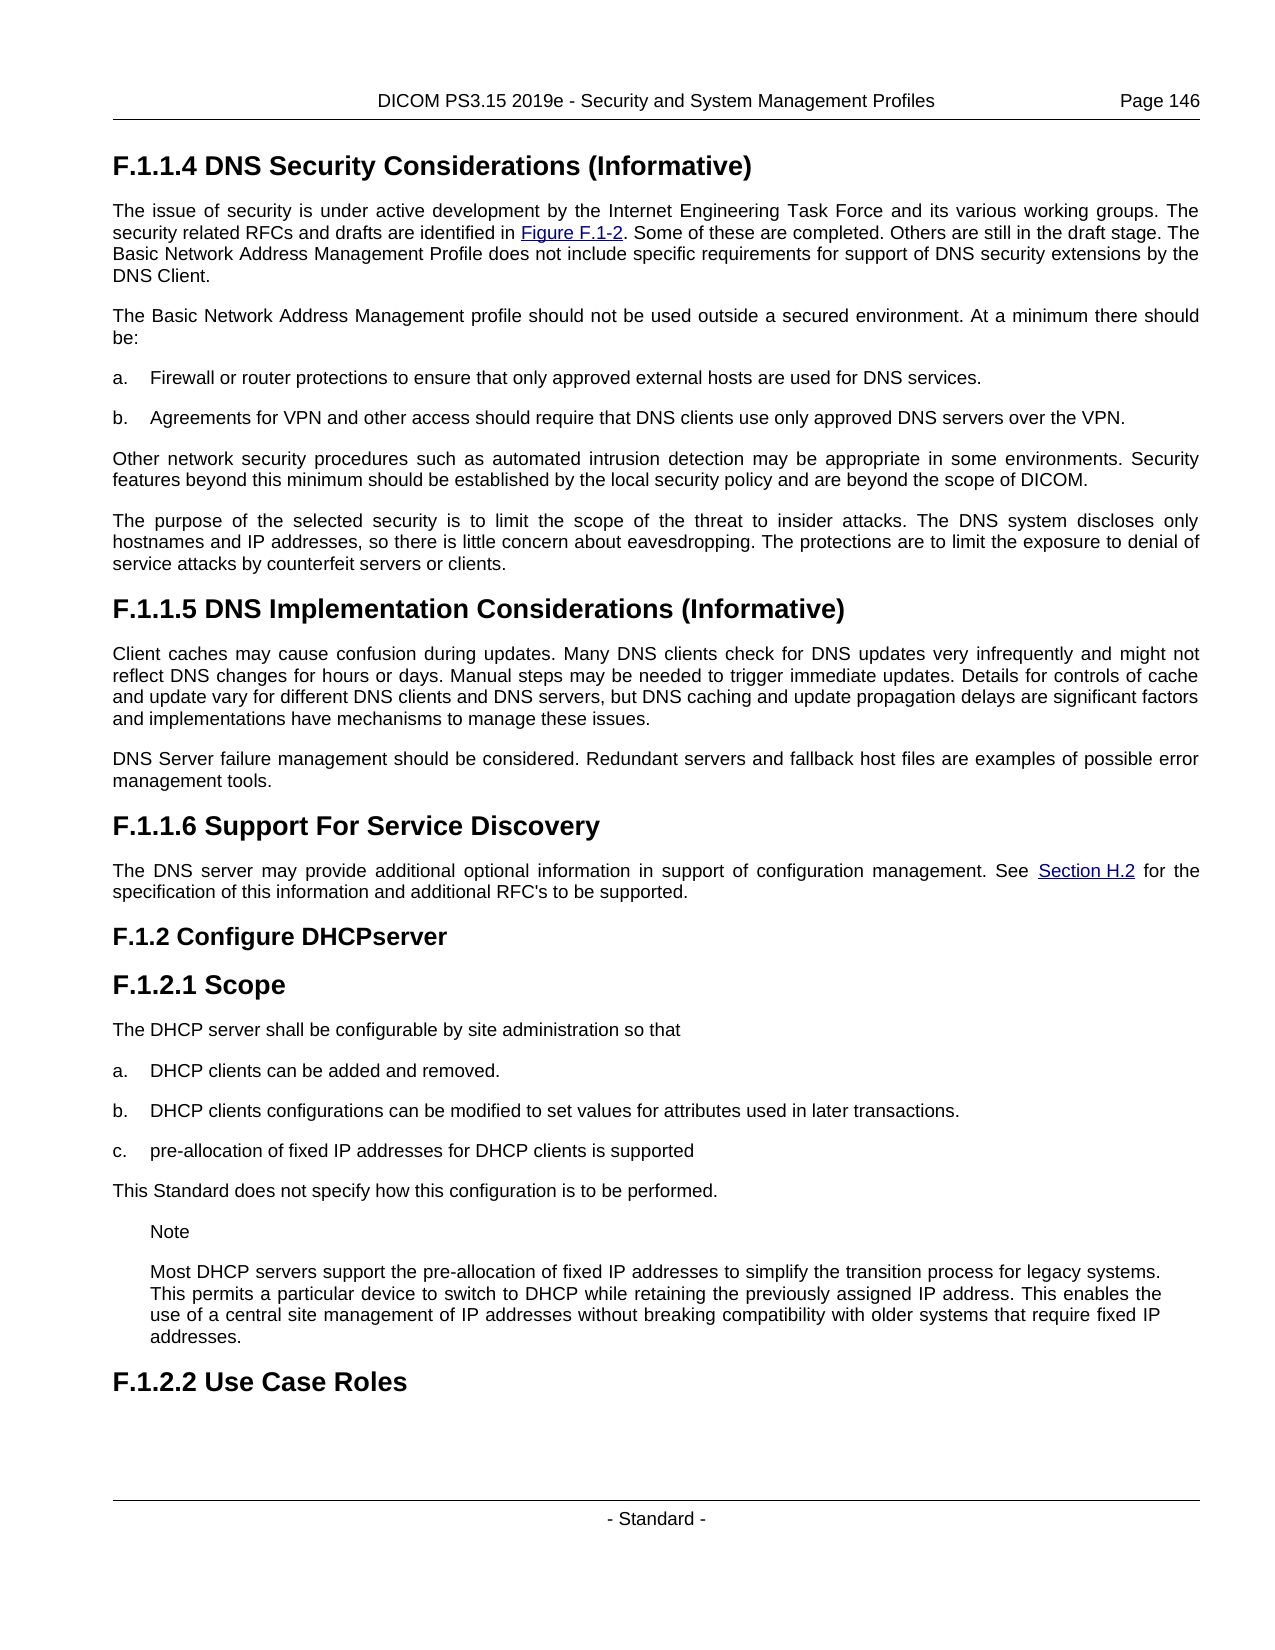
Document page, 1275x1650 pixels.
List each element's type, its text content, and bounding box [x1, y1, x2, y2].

text F.1.2 Configure DHCPserver [112, 922, 1200, 950]
text The issue of security is under active development by the Internet Engineering Task Force and its various working groups. The security related RFCs and drafts are identified in Figure F.1-2. Some of these are completed. Others are still in the draft stage. The Basic Network Address Management Profile does not include specific requirements for support of DNS security extensions by the DNS Client. [112, 200, 1200, 286]
text a. Firewall or router protections to ensure that only approved external hosts are used for DNS services. [112, 367, 1200, 388]
text b. Agreements for VPN and other access should require that DNS clients use only approved DNS servers over the VPN. [112, 407, 1200, 429]
text b. DHCP clients configurations can be modified to set values for attributes used in later transactions. [112, 1100, 1200, 1121]
text Most DHCP servers support the pre-allocation of fixed IP addresses to simplify the transition process for legacy systems. This permits a particular device to switch to DHCP while retaining the previously assigned IP address. This enables the use of a central site management of IP addresses without breaking compatibility with older systems that require fixed IP addresses. [150, 1261, 1162, 1347]
text The Basic Network Address Management profile should not be used outside a secured environment. At a minimum there should be: [112, 305, 1200, 348]
text c. pre-allocation of fixed IP addresses for DHCP clients is supported [112, 1140, 1200, 1162]
text The purpose of the selected security is to limit the scope of the threat to insider attacks. The DNS system discloses only hostnames and IP addresses, so there is little concern about eavesdropping. The protections are to limit the exposure to denial of service attacks by counterfeit servers or clients. [112, 509, 1200, 574]
text F.1.2.1 Scope [112, 969, 1200, 1000]
text DNS Server failure management should be considered. Redundant servers and fallback host files are examples of possible error management tools. [112, 748, 1200, 791]
text The DHCP server shall be configurable by site administration so that [112, 1019, 1200, 1041]
text F.1.2.2 Use Case Roles [112, 1366, 1200, 1397]
text F.1.1.4 DNS Security Considerations (Informative) [112, 150, 1200, 181]
text This Standard does not specify how this configuration is to be performed. [112, 1180, 1200, 1202]
text F.1.1.6 Support For Service Discovery [112, 810, 1200, 841]
text F.1.1.5 DNS Implementation Considerations (Informative) [112, 593, 1200, 624]
text Note [150, 1221, 1162, 1242]
text a. DHCP clients can be added and removed. [112, 1059, 1200, 1081]
text Client caches may cause confusion during updates. Many DNS clients check for DNS updates very infrequently and might not reflect DNS changes for hours or days. Manual steps may be needed to trigger immediate updates. Details for controls of cache and update vary for different DNS clients and DNS servers, but DNS caching and update propagation delays are significant factors and implementations have mechanisms to manage these issues. [112, 643, 1200, 729]
text The DNS server may provide additional optional information in support of configuration management. See Section H.2 for the specification of this information and additional RFC's to be supported. [112, 860, 1200, 903]
text Other network security procedures such as automated intrusion detection may be appropriate in some environments. Security features beyond this minimum should be established by the local security policy and are beyond the scope of DICOM. [112, 447, 1200, 491]
